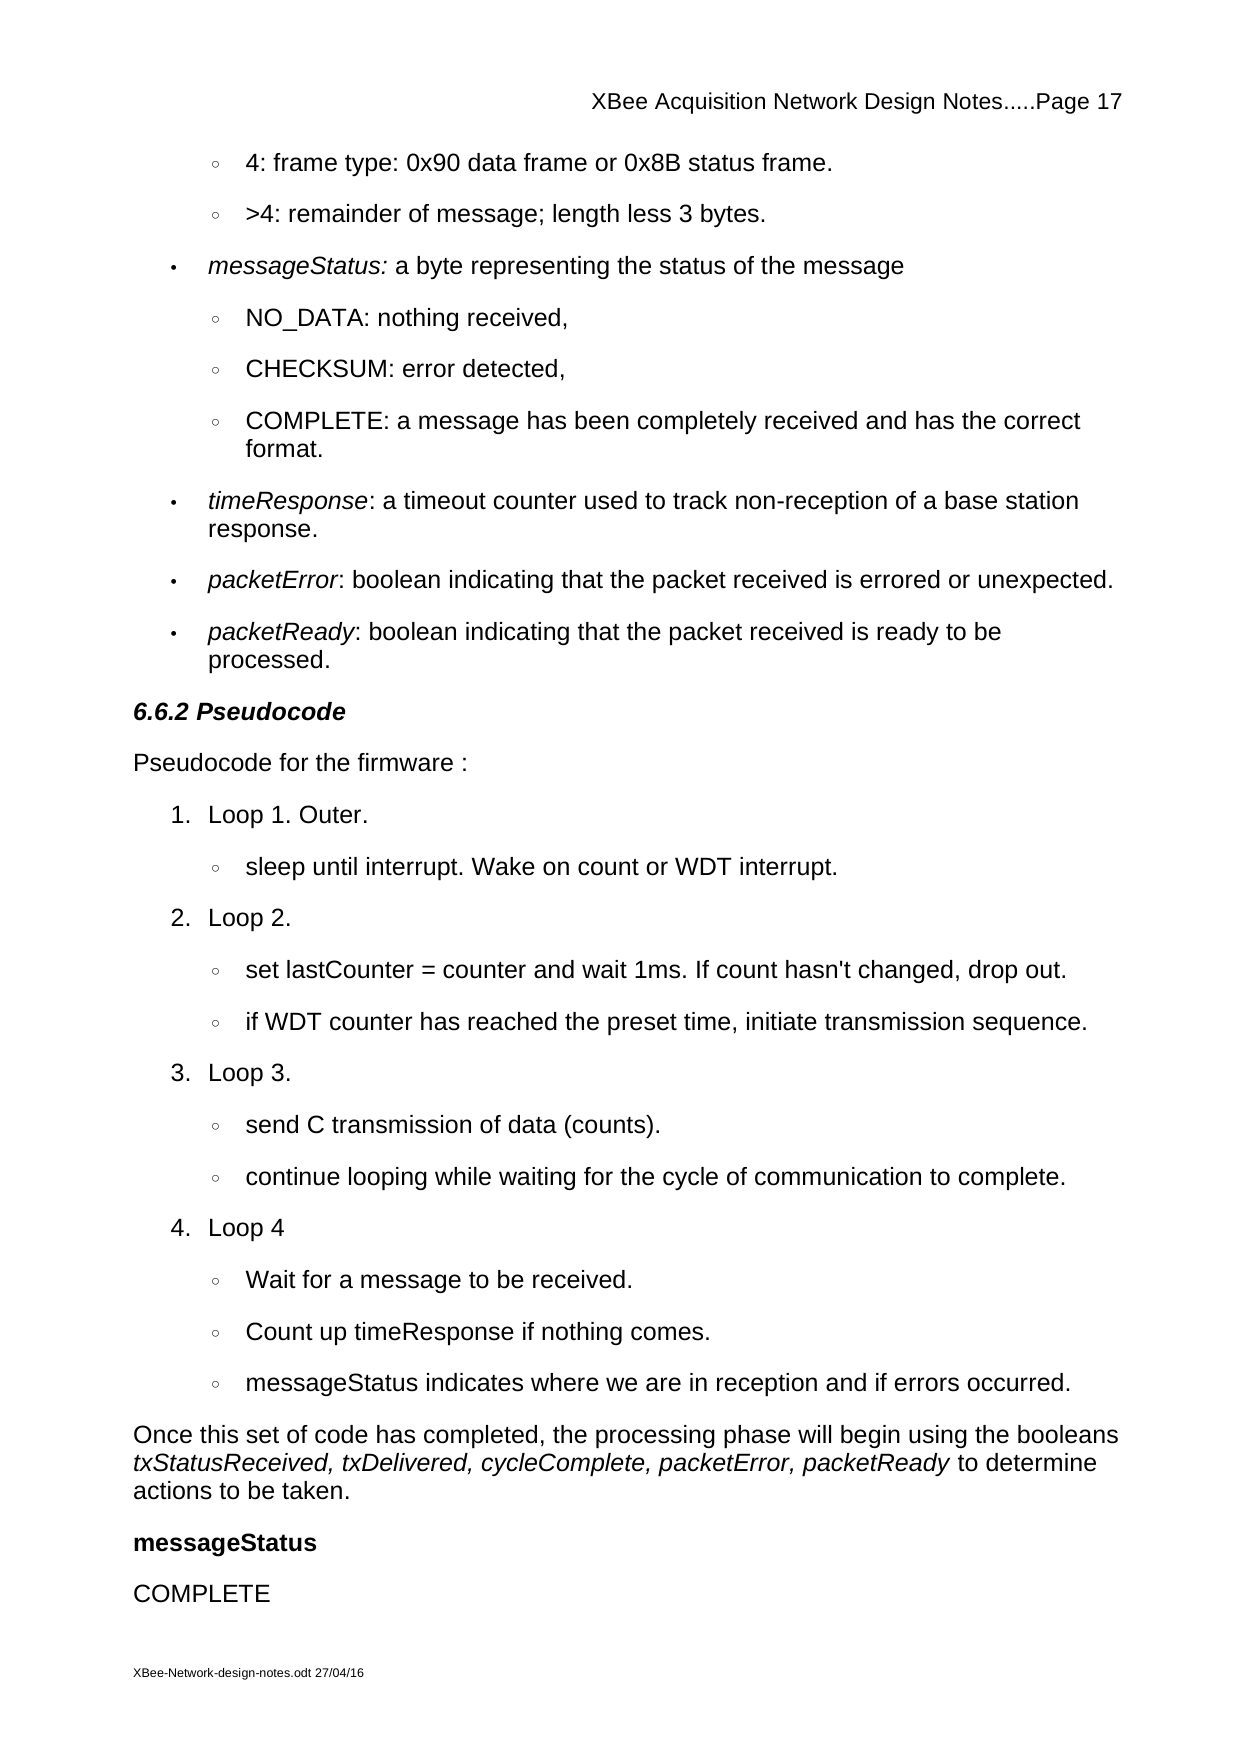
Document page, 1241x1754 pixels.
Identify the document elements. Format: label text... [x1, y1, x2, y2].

list messageStatus indicates where we are in reception and if errors occurred. [208, 1369, 1123, 1397]
list set lastCounter = counter and wait 1ms. If count hasn't changed, drop out. [208, 956, 1123, 984]
list timeResponse: a timeout counter used to track non-reception of a base station response. [170, 487, 1123, 543]
list Loop 1. Outer. [170, 801, 1123, 829]
list 4: frame type: 0x90 data frame or 0x8B status frame. [208, 149, 1123, 177]
list Count up timeResponse if nothing comes. [208, 1318, 1123, 1346]
subtitle Pseudocode [133, 698, 1123, 726]
list messageStatus: a byte representing the status of the message [170, 252, 1123, 280]
text Once this set of code has completed, the processing phase will begin using the booleans txStatusReceived, txDelivered, cycleComplete, packetError, packetReady to determine actions to be taken. [133, 1421, 1123, 1505]
list CHECKSUM: error detected, [208, 355, 1123, 383]
text messageStatus [133, 1529, 1123, 1557]
list if WDT counter has reached the preset time, initiate transmission sequence. [208, 1008, 1123, 1036]
list Wait for a message to be received. [208, 1266, 1123, 1294]
text Pseudocode for the firmware : [133, 749, 1123, 777]
list continue looping while waiting for the cycle of communication to complete. [208, 1163, 1123, 1191]
list packetError: boolean indicating that the packet received is errored or unexpected. [170, 566, 1123, 594]
list Loop 4 [170, 1214, 1123, 1242]
list >4: remainder of message; length less 3 bytes. [208, 200, 1123, 228]
list sleep until interrupt. Wake on count or WDT interrupt. [208, 853, 1123, 881]
list packetReady: boolean indicating that the packet received is ready to be processed. [170, 618, 1123, 674]
list Loop 3. [170, 1059, 1123, 1087]
list Loop 2. [170, 904, 1123, 932]
text COMPLETE [133, 1580, 1123, 1608]
list COMPLETE: a message has been completely received and has the correct format. [208, 407, 1123, 463]
list send C transmission of data (counts). [208, 1111, 1123, 1139]
list NO_DATA: nothing received, [208, 304, 1123, 332]
